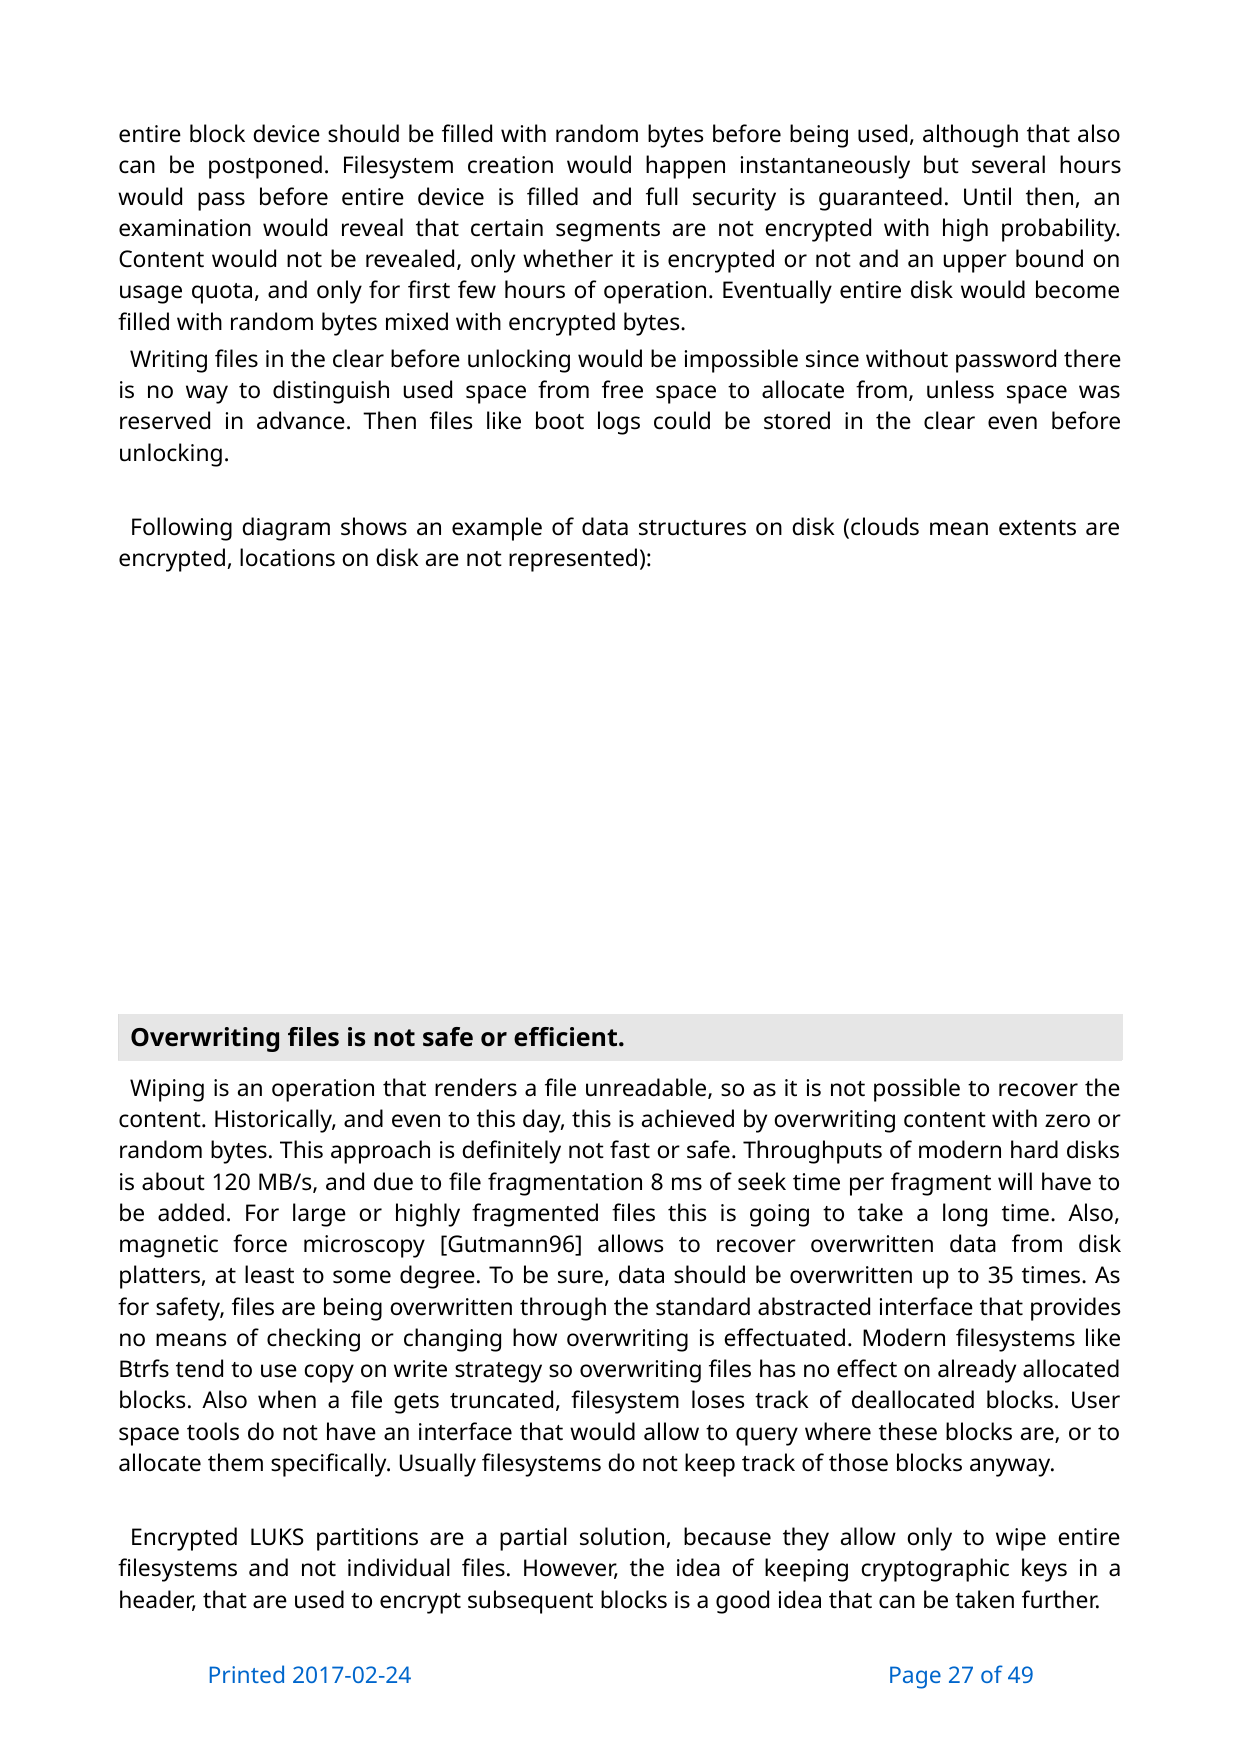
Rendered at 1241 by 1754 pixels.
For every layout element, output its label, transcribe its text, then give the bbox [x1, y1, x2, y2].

text Wiping is an operation that renders a file unreadable, so as it is not possible to recover the content. Historically, and even to this day, this is achieved by overwriting content with zero or random bytes. This approach is definitely not fast or safe. Throughputs of modern hard disks is about 120 MB/s, and due to file fragmentation 8 ms of seek time per fragment will have to be added. For large or highly fragmented files this is going to take a long time. Also, magnetic force microscopy [Gutmann96] allows to recover overwritten data from disk platters, at least to some degree. To be sure, data should be overwritten up to 35 times. As for safety, files are being overwritten through the standard abstracted interface that provides no means of checking or changing how overwriting is effectuated. Modern filesystems like Btrfs tend to use copy on write strategy so overwriting files has no effect on already allocated blocks. Also when a file gets truncated, filesystem loses track of deallocated blocks. User space tools do not have an interface that would allow to query where these blocks are, or to allocate them specifically. Usually filesystems do not keep track of those blocks anyway. [118, 1072, 1122, 1478]
text Writing files in the clear before unlocking would be impossible since without password there is no way to distinguish used space from free space to allocate from, unless space was reserved in advance. Then files like boot logs could be stored in the clear even before unlocking. [118, 343, 1122, 468]
subtitle Overwriting files is not safe or efficient. [119, 1015, 1122, 1060]
text Encrypted LUKS partitions are a partial solution, because they allow only to wipe entire filesystems and not individual files. However, the idea of keeping cryptographic keys in a header, that are used to encrypt subsequent blocks is a good idea that can be taken further. [118, 1521, 1122, 1615]
text entire block device should be filled with random bytes before being used, although that also can be postponed. Filesystem creation would happen instantaneously but several hours would pass before entire device is filled and full security is guaranteed. Until then, an examination would reveal that certain segments are not encrypted with high probability. Content would not be revealed, only whether it is encrypted or not and an upper bound on usage quota, and only for first few hours of operation. Eventually entire disk would become filled with random bytes mixed with encrypted bytes. [118, 118, 1122, 337]
text Following diagram shows an example of data structures on disk (clouds mean extents are encrypted, locations on disk are not represented): [118, 511, 1122, 573]
